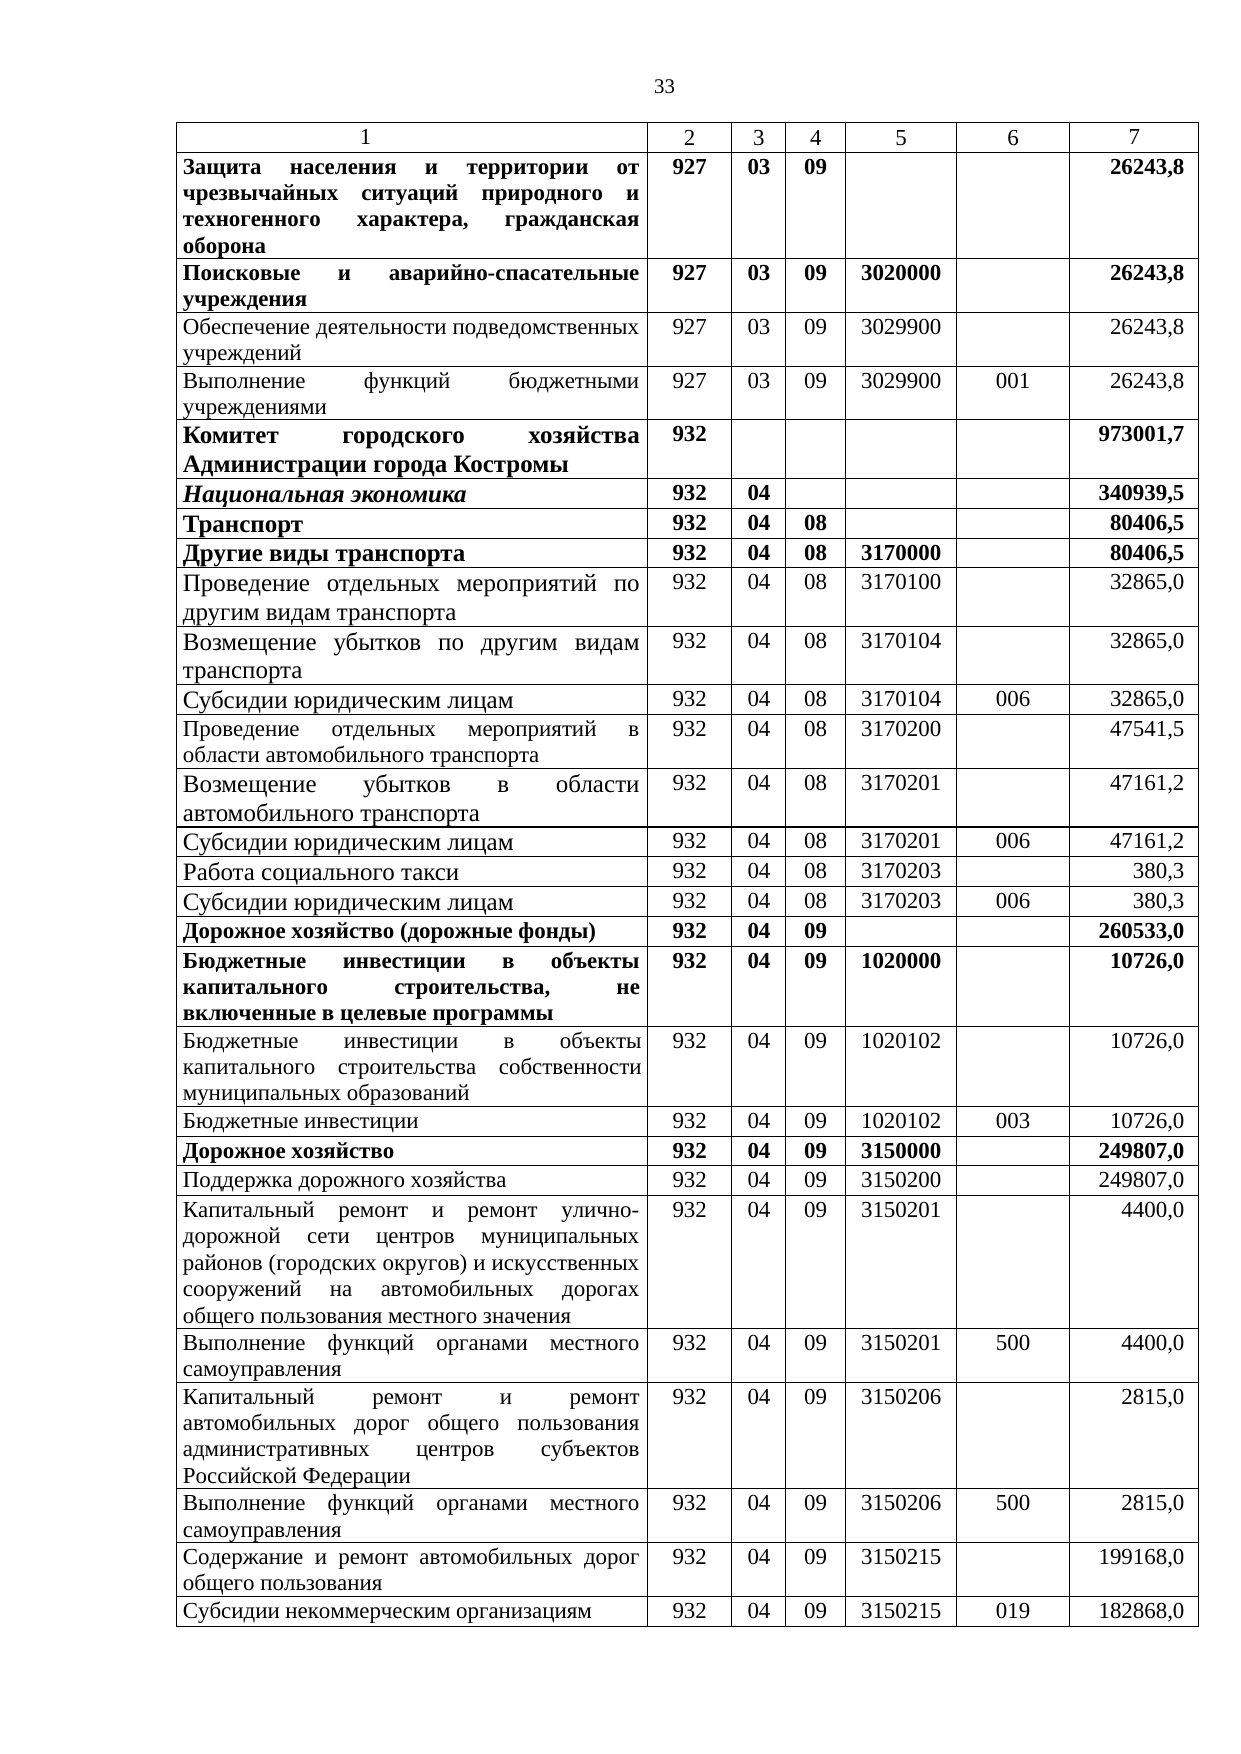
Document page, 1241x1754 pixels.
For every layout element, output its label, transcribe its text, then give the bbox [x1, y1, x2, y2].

table_cell 04 [732, 627, 785, 684]
table_cell [1199, 886, 1235, 916]
table_cell 249807,0 [1070, 1137, 1198, 1165]
table_cell 26243,8 [1070, 313, 1198, 366]
table_cell 019 [957, 1597, 1069, 1626]
table_cell 09 [786, 917, 845, 946]
table_cell Возмещение убытков по другим видам транспорта [177, 627, 647, 684]
table_cell Работа социального такси [177, 857, 647, 886]
table_header 3 [732, 123, 785, 152]
table_cell [957, 509, 1069, 537]
table_cell [1199, 478, 1235, 508]
table_cell Возмещение убытков в области автомобильного транспорта [177, 769, 647, 826]
table_cell [1199, 826, 1235, 856]
table_cell 04 [732, 769, 785, 826]
table_cell Содержание и ремонт автомобильных дорог общего пользования [177, 1543, 647, 1596]
table_cell 1020102 [846, 1107, 956, 1136]
table_cell 3150200 [846, 1166, 956, 1195]
table_cell 932 [648, 1489, 731, 1542]
table_cell [957, 1027, 1069, 1106]
table_cell 3170203 [846, 857, 956, 886]
table_cell Национальная экономика [177, 479, 647, 508]
table_cell 001 [957, 367, 1069, 419]
table_cell 3170201 [846, 828, 956, 856]
table_cell [957, 568, 1069, 626]
table_header 1 [177, 123, 647, 152]
table_cell 2815,0 [1070, 1489, 1198, 1542]
table_cell [957, 153, 1069, 258]
table_cell [957, 1137, 1069, 1165]
table_cell 340939,5 [1070, 479, 1198, 508]
table_cell [786, 479, 845, 508]
table_cell 08 [786, 715, 845, 768]
table_cell 500 [957, 1329, 1069, 1382]
table_cell 09 [786, 153, 845, 258]
table_cell 09 [786, 367, 845, 419]
table_cell 927 [648, 259, 731, 312]
table_cell 04 [732, 1137, 785, 1165]
table_cell 3170104 [846, 685, 956, 714]
table_cell 04 [732, 715, 785, 768]
table_cell 3150201 [846, 1196, 956, 1328]
table_cell [957, 857, 1069, 886]
table_cell 04 [732, 857, 785, 886]
table_cell [1199, 1328, 1235, 1382]
table_cell [957, 420, 1069, 478]
table_cell 47161,2 [1070, 828, 1198, 856]
table_cell 3150000 [846, 1137, 956, 1165]
table_cell [1199, 768, 1235, 826]
table_cell 04 [732, 1329, 785, 1382]
table_cell [1199, 152, 1235, 258]
table_cell [846, 917, 956, 946]
table_cell Субсидии юридическим лицам [177, 828, 647, 856]
table_cell [957, 1196, 1069, 1328]
table_cell 932 [648, 917, 731, 946]
table_cell 932 [648, 420, 731, 478]
table_cell 08 [786, 568, 845, 626]
table_cell 932 [648, 1597, 731, 1626]
table_cell 08 [786, 887, 845, 916]
table_cell [1199, 1195, 1235, 1328]
table_cell Поддержка дорожного хозяйства [177, 1166, 647, 1195]
table_cell [1199, 1596, 1235, 1626]
table_cell Капитальный ремонт и ремонт улично-дорожной сети центров муниципальных районов (городских округов) и искусственных сооружений на автомобильных дорогах общего пользования местного значения [177, 1196, 647, 1328]
table_cell [1199, 1165, 1235, 1195]
table_cell 26243,8 [1070, 153, 1198, 258]
table_cell Бюджетные инвестиции [177, 1107, 647, 1136]
table_cell [1199, 567, 1235, 626]
table_cell [1199, 1106, 1235, 1136]
table_cell 3170201 [846, 769, 956, 826]
table_cell 932 [648, 1137, 731, 1165]
table_cell 932 [648, 1107, 731, 1136]
table_cell 04 [732, 1543, 785, 1596]
table_cell 47161,2 [1070, 769, 1198, 826]
table_cell 006 [957, 828, 1069, 856]
table_cell [1199, 916, 1235, 946]
table_cell 04 [732, 828, 785, 856]
table_cell 80406,5 [1070, 539, 1198, 567]
table_cell Проведение отдельных мероприятий по другим видам транспорта [177, 568, 647, 626]
table_cell Выполнение функций органами местного самоуправления [177, 1329, 647, 1382]
table_cell Бюджетные инвестиции в объекты капитального строительства собственности муниципальных образований [177, 1027, 647, 1106]
table_cell [1199, 1136, 1235, 1165]
table_cell 182868,0 [1070, 1597, 1198, 1626]
table_cell 04 [732, 1383, 785, 1488]
table_cell [846, 509, 956, 537]
table_cell 932 [648, 1543, 731, 1596]
table_cell Дорожное хозяйство (дорожные фонды) [177, 917, 647, 946]
table_cell [1199, 946, 1235, 1026]
table_cell 2815,0 [1070, 1383, 1198, 1488]
table_cell [1199, 1542, 1235, 1596]
table_cell 80406,5 [1070, 509, 1198, 537]
table_cell 260533,0 [1070, 917, 1198, 946]
table_cell [1199, 1382, 1235, 1488]
table_cell 04 [732, 947, 785, 1026]
table_cell Обеспечение деятельности подведомственных учреждений [177, 313, 647, 366]
table_cell 927 [648, 313, 731, 366]
table_cell 10726,0 [1070, 947, 1198, 1026]
table_cell 09 [786, 1597, 845, 1626]
table_cell 08 [786, 509, 845, 537]
table_cell 3150215 [846, 1543, 956, 1596]
table_cell [1199, 856, 1235, 886]
table_cell 03 [732, 367, 785, 419]
table_cell 04 [732, 917, 785, 946]
table_cell 32865,0 [1070, 568, 1198, 626]
table_cell 932 [648, 1383, 731, 1488]
table_cell 08 [786, 769, 845, 826]
table_header 4 [786, 123, 845, 152]
table_cell 04 [732, 1027, 785, 1106]
table_cell 932 [648, 715, 731, 768]
table_cell [1199, 1488, 1235, 1542]
table_cell 3170104 [846, 627, 956, 684]
table_cell 04 [732, 1196, 785, 1328]
table_cell 08 [786, 828, 845, 856]
table_cell 03 [732, 153, 785, 258]
table_cell 04 [732, 1597, 785, 1626]
table_cell 006 [957, 887, 1069, 916]
table_cell 1020000 [846, 947, 956, 1026]
table_cell 04 [732, 539, 785, 567]
table_cell Другие виды транспорта [177, 539, 647, 567]
table_cell 09 [786, 1196, 845, 1328]
table_cell 3150206 [846, 1489, 956, 1542]
table_cell 3170100 [846, 568, 956, 626]
table_cell 932 [648, 769, 731, 826]
table_cell [957, 259, 1069, 312]
table_cell 47541,5 [1070, 715, 1198, 768]
table_cell 08 [786, 539, 845, 567]
table_cell Субсидии юридическим лицам [177, 685, 647, 714]
table_cell 932 [648, 568, 731, 626]
table_cell 09 [786, 1027, 845, 1106]
table_cell 04 [732, 1107, 785, 1136]
table_cell Выполнение функций органами местного самоуправления [177, 1489, 647, 1542]
table_cell 03 [732, 313, 785, 366]
table_cell 09 [786, 1329, 845, 1382]
table_cell Капитальный ремонт и ремонт автомобильных дорог общего пользования административных центров субъектов Российской Федерации [177, 1383, 647, 1488]
table_cell 09 [786, 1543, 845, 1596]
table_cell 26243,8 [1070, 259, 1198, 312]
table_cell 932 [648, 947, 731, 1026]
table_cell 32865,0 [1070, 627, 1198, 684]
table_cell [1199, 508, 1235, 537]
table_cell [786, 420, 845, 478]
table_header 6 [957, 123, 1069, 152]
table_cell 4400,0 [1070, 1329, 1198, 1382]
table_cell [846, 420, 956, 478]
table_cell 199168,0 [1070, 1543, 1198, 1596]
table_cell Выполнение функций бюджетными учреждениями [177, 367, 647, 419]
table_cell 3029900 [846, 367, 956, 419]
table_header 5 [846, 123, 956, 152]
table_cell [957, 539, 1069, 567]
table_cell 10726,0 [1070, 1107, 1198, 1136]
table_cell 09 [786, 1137, 845, 1165]
table_cell [957, 715, 1069, 768]
table_cell [1199, 366, 1235, 419]
table_cell 927 [648, 367, 731, 419]
table_cell [957, 313, 1069, 366]
table_cell 3170203 [846, 887, 956, 916]
table_cell 973001,7 [1070, 420, 1198, 478]
table_cell 09 [786, 259, 845, 312]
table_cell 08 [786, 857, 845, 886]
table_cell Дорожное хозяйство [177, 1137, 647, 1165]
table_cell [732, 420, 785, 478]
table_cell [957, 947, 1069, 1026]
table_cell [957, 627, 1069, 684]
table_cell 380,3 [1070, 857, 1198, 886]
table_cell 3150206 [846, 1383, 956, 1488]
table_cell 932 [648, 1027, 731, 1106]
table_cell 09 [786, 1107, 845, 1136]
table_cell Поисковые и аварийно-спасательные учреждения [177, 259, 647, 312]
table_cell 006 [957, 685, 1069, 714]
table_cell 932 [648, 627, 731, 684]
table_cell Бюджетные инвестиции в объекты капитального строительства, не включенные в целевые программы [177, 947, 647, 1026]
table_cell 08 [786, 627, 845, 684]
table_cell 927 [648, 153, 731, 258]
table_cell Проведение отдельных мероприятий в области автомобильного транспорта [177, 715, 647, 768]
table_cell 380,3 [1070, 887, 1198, 916]
table_cell 932 [648, 1166, 731, 1195]
table_cell 04 [732, 1166, 785, 1195]
table_cell 4400,0 [1070, 1196, 1198, 1328]
table_cell [1199, 258, 1235, 312]
table_cell 04 [732, 685, 785, 714]
table_cell 10726,0 [1070, 1027, 1198, 1106]
table_cell [957, 917, 1069, 946]
table_cell 003 [957, 1107, 1069, 1136]
table_cell [1199, 684, 1235, 714]
table_cell Транспорт [177, 509, 647, 537]
table_cell Субсидии юридическим лицам [177, 887, 647, 916]
table_cell 09 [786, 1166, 845, 1195]
table_cell [1199, 419, 1235, 478]
table_cell 3029900 [846, 313, 956, 366]
table_cell 932 [648, 857, 731, 886]
table_cell [846, 153, 956, 258]
table_cell [957, 1383, 1069, 1488]
table_cell 32865,0 [1070, 685, 1198, 714]
table_cell Защита населения и территории от чрезвычайных ситуаций природного и техногенного характера, гражданская оборона [177, 153, 647, 258]
table_cell [957, 769, 1069, 826]
table_cell 09 [786, 313, 845, 366]
table_cell [1199, 714, 1235, 768]
table_cell 09 [786, 1489, 845, 1542]
table_cell 04 [732, 887, 785, 916]
table_cell 932 [648, 685, 731, 714]
table_cell 26243,8 [1070, 367, 1198, 419]
table_cell 3020000 [846, 259, 956, 312]
table_cell 249807,0 [1070, 1166, 1198, 1195]
table_cell 04 [732, 1489, 785, 1542]
table_cell 3150215 [846, 1597, 956, 1626]
table_header 2 [648, 123, 731, 152]
table_cell 08 [786, 685, 845, 714]
table_cell 09 [786, 1383, 845, 1488]
table_cell [1199, 1026, 1235, 1106]
table_cell 932 [648, 479, 731, 508]
table_cell 3150201 [846, 1329, 956, 1382]
table_cell 932 [648, 887, 731, 916]
table_cell 04 [732, 568, 785, 626]
table_cell 04 [732, 509, 785, 537]
table_cell 3170000 [846, 539, 956, 567]
table_cell 09 [786, 947, 845, 1026]
table_cell 932 [648, 828, 731, 856]
table_cell [1199, 312, 1235, 366]
table_cell 932 [648, 1196, 731, 1328]
table_cell Субсидии некоммерческим организациям [177, 1597, 647, 1626]
table_cell [1199, 538, 1235, 567]
table_cell [957, 1166, 1069, 1195]
table_cell 500 [957, 1489, 1069, 1542]
table_cell [957, 1543, 1069, 1596]
table_cell 3170200 [846, 715, 956, 768]
table_cell [1199, 626, 1235, 684]
table_header [1199, 122, 1235, 152]
table_cell Комитет городского хозяйства Администрации города Костромы [177, 420, 647, 478]
table_cell 932 [648, 509, 731, 537]
table_cell [846, 479, 956, 508]
table_header 7 [1070, 123, 1198, 152]
table_cell [957, 479, 1069, 508]
table_cell 932 [648, 1329, 731, 1382]
table_cell 1020102 [846, 1027, 956, 1106]
table_cell 932 [648, 539, 731, 567]
table_cell 03 [732, 259, 785, 312]
table_cell 04 [732, 479, 785, 508]
